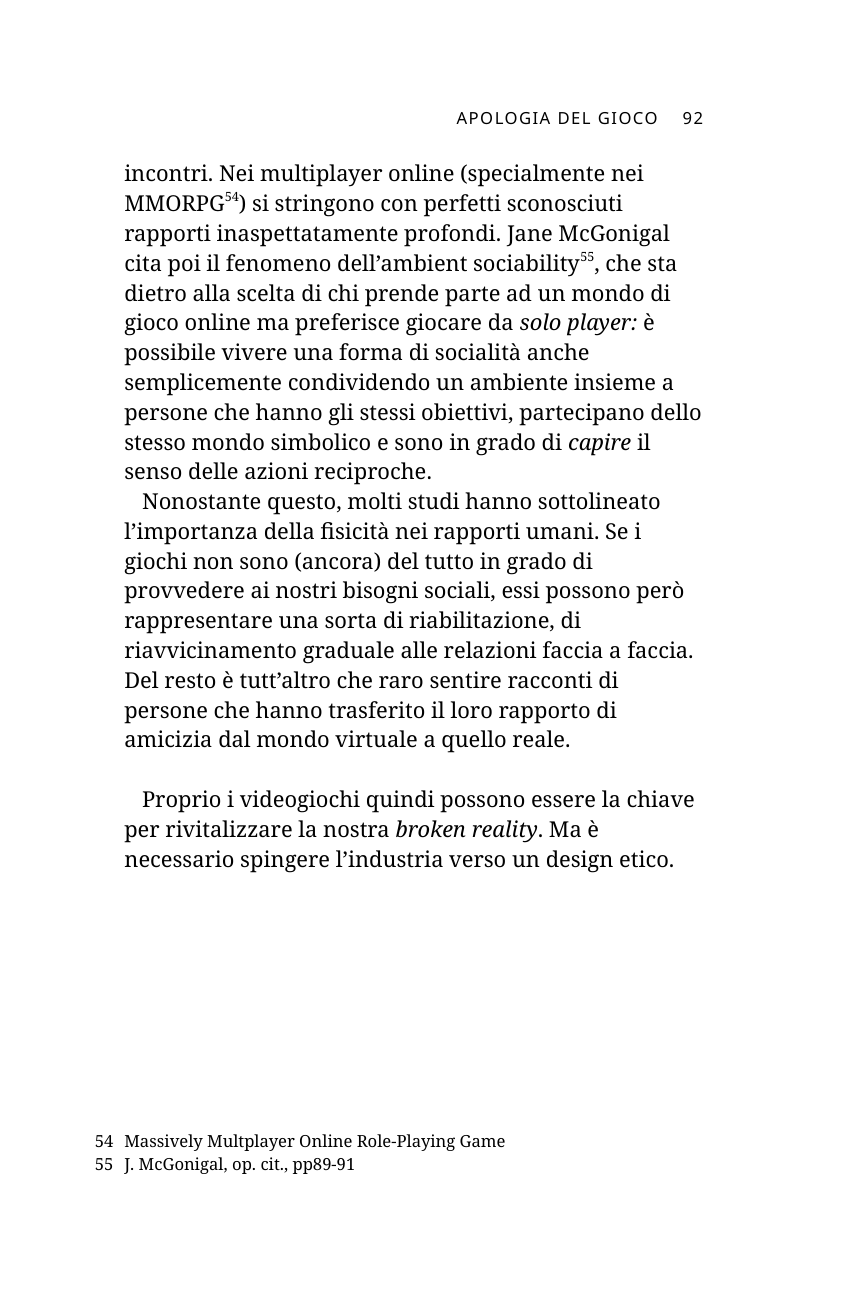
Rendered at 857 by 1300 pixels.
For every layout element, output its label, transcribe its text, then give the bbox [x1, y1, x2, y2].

text J. McGonigal, op. cit., pp89-91 [94, 1152, 703, 1175]
text Proprio i videogiochi quindi possono essere la chiave per rivitalizzare la nostra broken reality. Ma è necessario spingere l’industria verso un design etico. [124, 784, 703, 873]
text incontri. Nei multiplayer online (specialmente nei MMORPG) si stringono con perfetti sconosciuti rapporti inaspettatamente profondi. Jane McGonigal cita poi il fenomeno dell’ambient sociability, che sta dietro alla scelta di chi prende parte ad un mondo di gioco online ma preferisce giocare da solo player: è possibile vivere una forma di socialità anche semplicemente condividendo un ambiente insieme a persone che hanno gli stessi obiettivi, partecipano dello stesso mondo simbolico e sono in grado di capire il senso delle azioni reciproche. [124, 158, 703, 486]
text Massively Multplayer Online Role-Playing Game [94, 1130, 703, 1152]
text Nonostante questo, molti studi hanno sottolineato l’importanza della fisicità nei rapporti umani. Se i giochi non sono (ancora) del tutto in grado di provvedere ai nostri bisogni sociali, essi possono però rappresentare una sorta di riabilitazione, di riavvicinamento graduale alle relazioni faccia a faccia. Del resto è tutt’altro che raro sentire racconti di persone che hanno trasferito il loro rapporto di amicizia dal mondo virtuale a quello reale. [124, 486, 703, 754]
